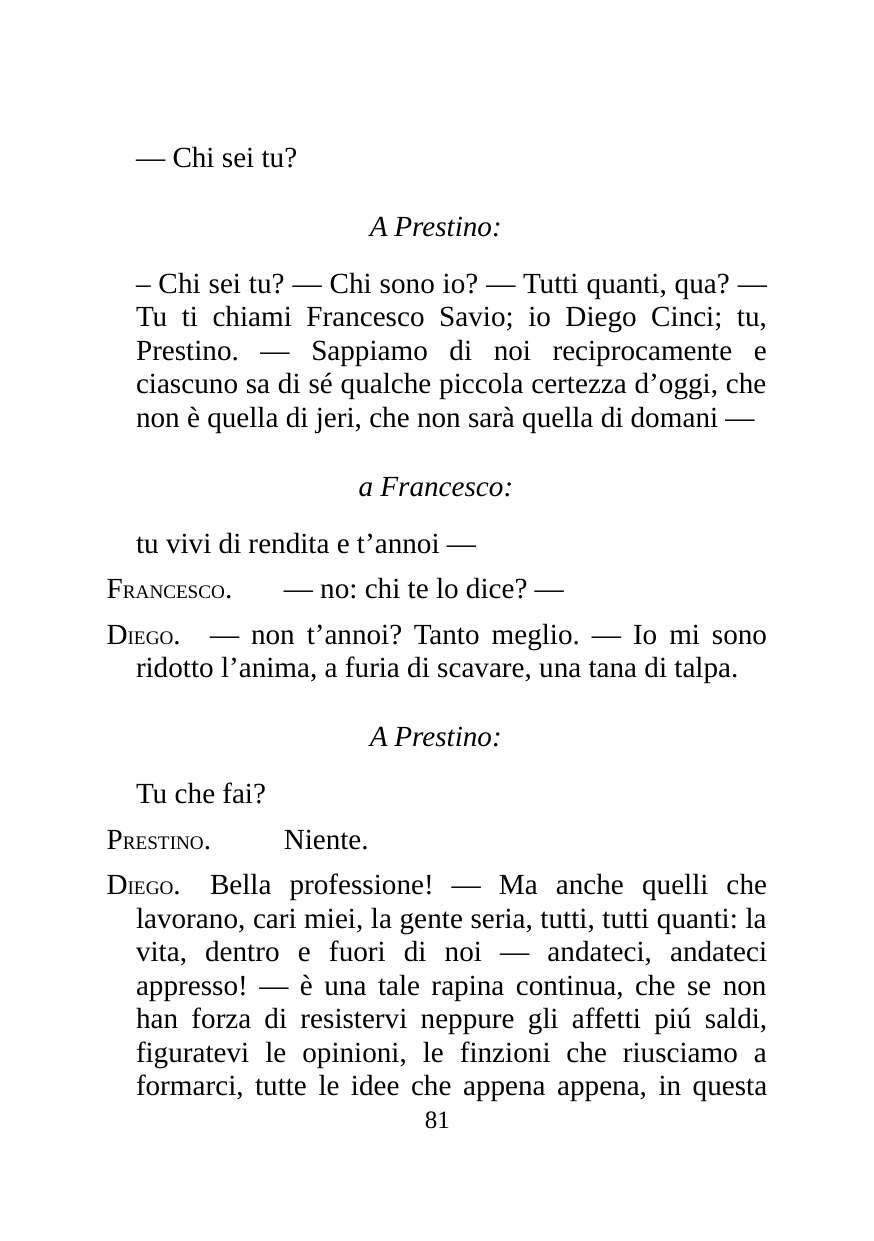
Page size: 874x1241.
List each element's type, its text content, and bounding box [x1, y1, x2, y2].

text Diego. Bella professione! — Ma anche quelli che lavorano, cari miei, la gente seria, tutti, tutti quanti: la vita, dentro e fuori di noi — andateci, andateci appresso! — è una tale rapina continua, che se non han forza di resistervi neppure gli affetti piú saldi, figuratevi le opinioni, le finzioni che riusciamo a formarci, tutte le idee che appena appena, in questa [106, 867, 768, 1102]
text Tu che fai? [136, 777, 768, 810]
text tu vivi di rendita e t’annoi — [136, 526, 768, 560]
text Prestino. Niente. [106, 822, 768, 856]
text Diego. — non t’annoi? Tanto meglio. — Io mi sono ridotto l’anima, a furia di scavare, una tana di talpa. [106, 617, 768, 684]
text – Chi sei tu? — Chi sono io? — Tutti quanti, qua? — Tu ti chiami Francesco Savio; io Diego Cinci; tu, Prestino. — Sappiamo di noi reciprocamente e ciascuno sa di sé qualche piccola certezza d’oggi, che non è quella di jeri, che non sarà quella di domani — [136, 266, 768, 434]
text A Prestino: [106, 209, 768, 242]
text — Chi sei tu? [136, 140, 768, 173]
text Francesco. — no: chi te lo dice? — [106, 572, 768, 605]
text A Prestino: [106, 719, 768, 753]
text a Francesco: [106, 469, 768, 503]
